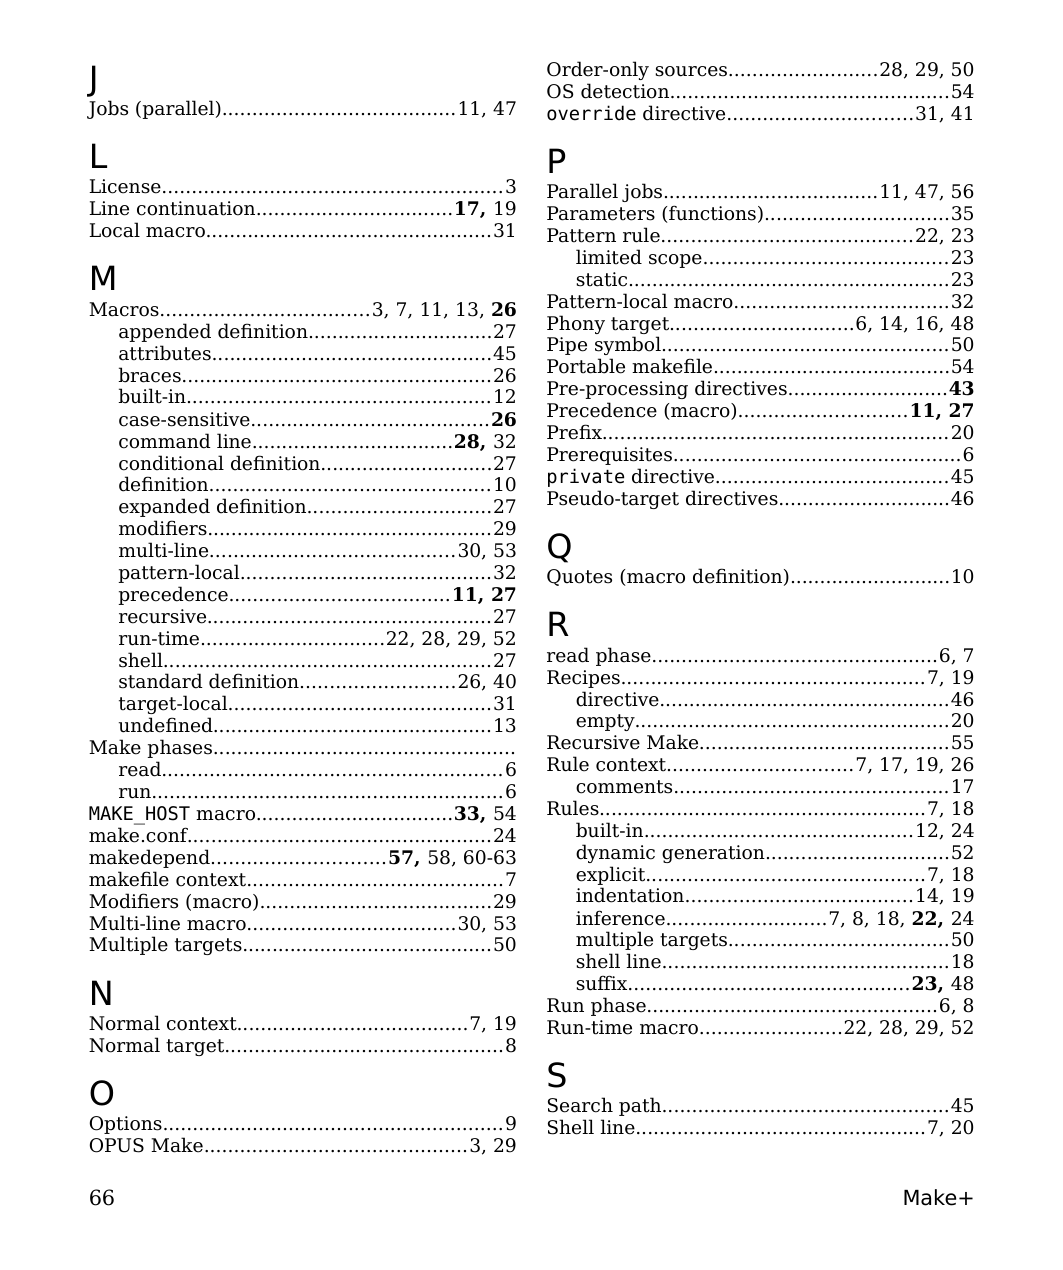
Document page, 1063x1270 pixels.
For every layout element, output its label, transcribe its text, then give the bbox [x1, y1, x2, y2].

text explicit 7, 18 [576, 863, 974, 885]
text recursive 27 [118, 606, 517, 628]
text Run phase 6, 8 [546, 995, 974, 1017]
text OPUS Make 3, 29 [88, 1135, 517, 1157]
text Prefix 20 [546, 422, 974, 444]
text undefined 13 [118, 715, 517, 737]
text built-in 12 [118, 386, 517, 408]
text Macros 3, 7, 11, 13, 26 [88, 299, 517, 321]
text Rule context 7, 17, 19, 26 [546, 754, 974, 776]
text run 6 [118, 781, 517, 803]
text P [546, 142, 974, 181]
text target-local 31 [118, 693, 517, 715]
text Parameters (functions) 35 [546, 203, 974, 225]
text Pre-processing directives 43 [546, 378, 974, 400]
text Search path 45 [546, 1096, 974, 1117]
text dynamic generation 52 [576, 842, 974, 863]
text private directive 45 [546, 466, 974, 488]
text attributes 45 [118, 343, 517, 364]
text Pipe symbol 50 [546, 334, 974, 356]
text Multiple targets 50 [88, 934, 517, 956]
text run-time 22, 28, 29, 52 [118, 628, 517, 649]
text Prerequisites 6 [546, 444, 974, 466]
text Line continuation 17, 19 [88, 198, 517, 220]
text Q [546, 527, 974, 566]
text conditional definition 27 [118, 452, 517, 474]
text License 3 [88, 176, 517, 198]
text Pattern rule 22, 23 [546, 225, 974, 247]
text Recursive Make 55 [546, 732, 974, 754]
text Modifiers (macro) 29 [88, 891, 517, 912]
text make.conf 24 [88, 825, 517, 847]
text precedence 11, 27 [118, 584, 517, 606]
text pattern-local 32 [118, 562, 517, 584]
text Run-time macro 22, 28, 29, 52 [546, 1017, 974, 1039]
text OS detection 54 [546, 81, 974, 103]
text braces 26 [118, 364, 517, 386]
text M [88, 260, 517, 299]
text Rules 7, 18 [546, 798, 974, 820]
text Order-only sources 28, 29, 50 [546, 59, 974, 81]
text shell 27 [118, 649, 517, 671]
text Parallel jobs 11, 47, 56 [546, 181, 974, 203]
text inference 7, 8, 18, 22, 24 [576, 907, 974, 929]
text Shell line 7, 20 [546, 1117, 974, 1139]
text modifiers 29 [118, 518, 517, 540]
text Precedence (macro) 11, 27 [546, 400, 974, 422]
text comments 17 [576, 776, 974, 798]
text MAKE_HOST macro 33, 54 [88, 803, 517, 825]
text case-sensitive 26 [118, 408, 517, 430]
text makefile context 7 [88, 869, 517, 891]
text Phony target 6, 14, 16, 48 [546, 312, 974, 334]
text Options 9 [88, 1113, 517, 1135]
text appended definition 27 [118, 321, 517, 343]
text read 6 [118, 759, 517, 781]
text static 23 [576, 269, 974, 291]
text command line 28, 32 [118, 430, 517, 452]
text empty 20 [576, 710, 974, 732]
text Make phases [88, 737, 517, 759]
text L [88, 137, 517, 176]
text suffix 23, 48 [576, 973, 974, 995]
text N [88, 974, 517, 1013]
text Portable makefile 54 [546, 356, 974, 378]
text read phase 6, 7 [546, 645, 974, 667]
text Normal target 8 [88, 1035, 517, 1057]
text makedepend 57, 58, 60-63 [88, 847, 517, 869]
text override directive 31, 41 [546, 103, 974, 125]
text multiple targets 50 [576, 929, 974, 951]
text standard definition 26, 40 [118, 671, 517, 693]
text Local macro 31 [88, 220, 517, 242]
text expanded definition 27 [118, 496, 517, 518]
text definition 10 [118, 474, 517, 496]
text directive 46 [576, 688, 974, 710]
text Recipes 7, 19 [546, 667, 974, 688]
text R [546, 606, 974, 645]
text Jobs (parallel) 11, 47 [88, 98, 517, 120]
text Quotes (macro definition) 10 [546, 566, 974, 588]
text Pattern-local macro 32 [546, 291, 974, 312]
text Normal context 7, 19 [88, 1013, 517, 1035]
text S [546, 1057, 974, 1096]
text J [88, 59, 517, 98]
text O [88, 1074, 517, 1113]
text Pseudo-target directives 46 [546, 488, 974, 510]
text multi-line 30, 53 [118, 540, 517, 562]
text indentation 14, 19 [576, 885, 974, 907]
text built-in 12, 24 [576, 820, 974, 842]
text limited scope 23 [576, 247, 974, 269]
text Multi-line macro 30, 53 [88, 912, 517, 934]
text shell line 18 [576, 951, 974, 973]
